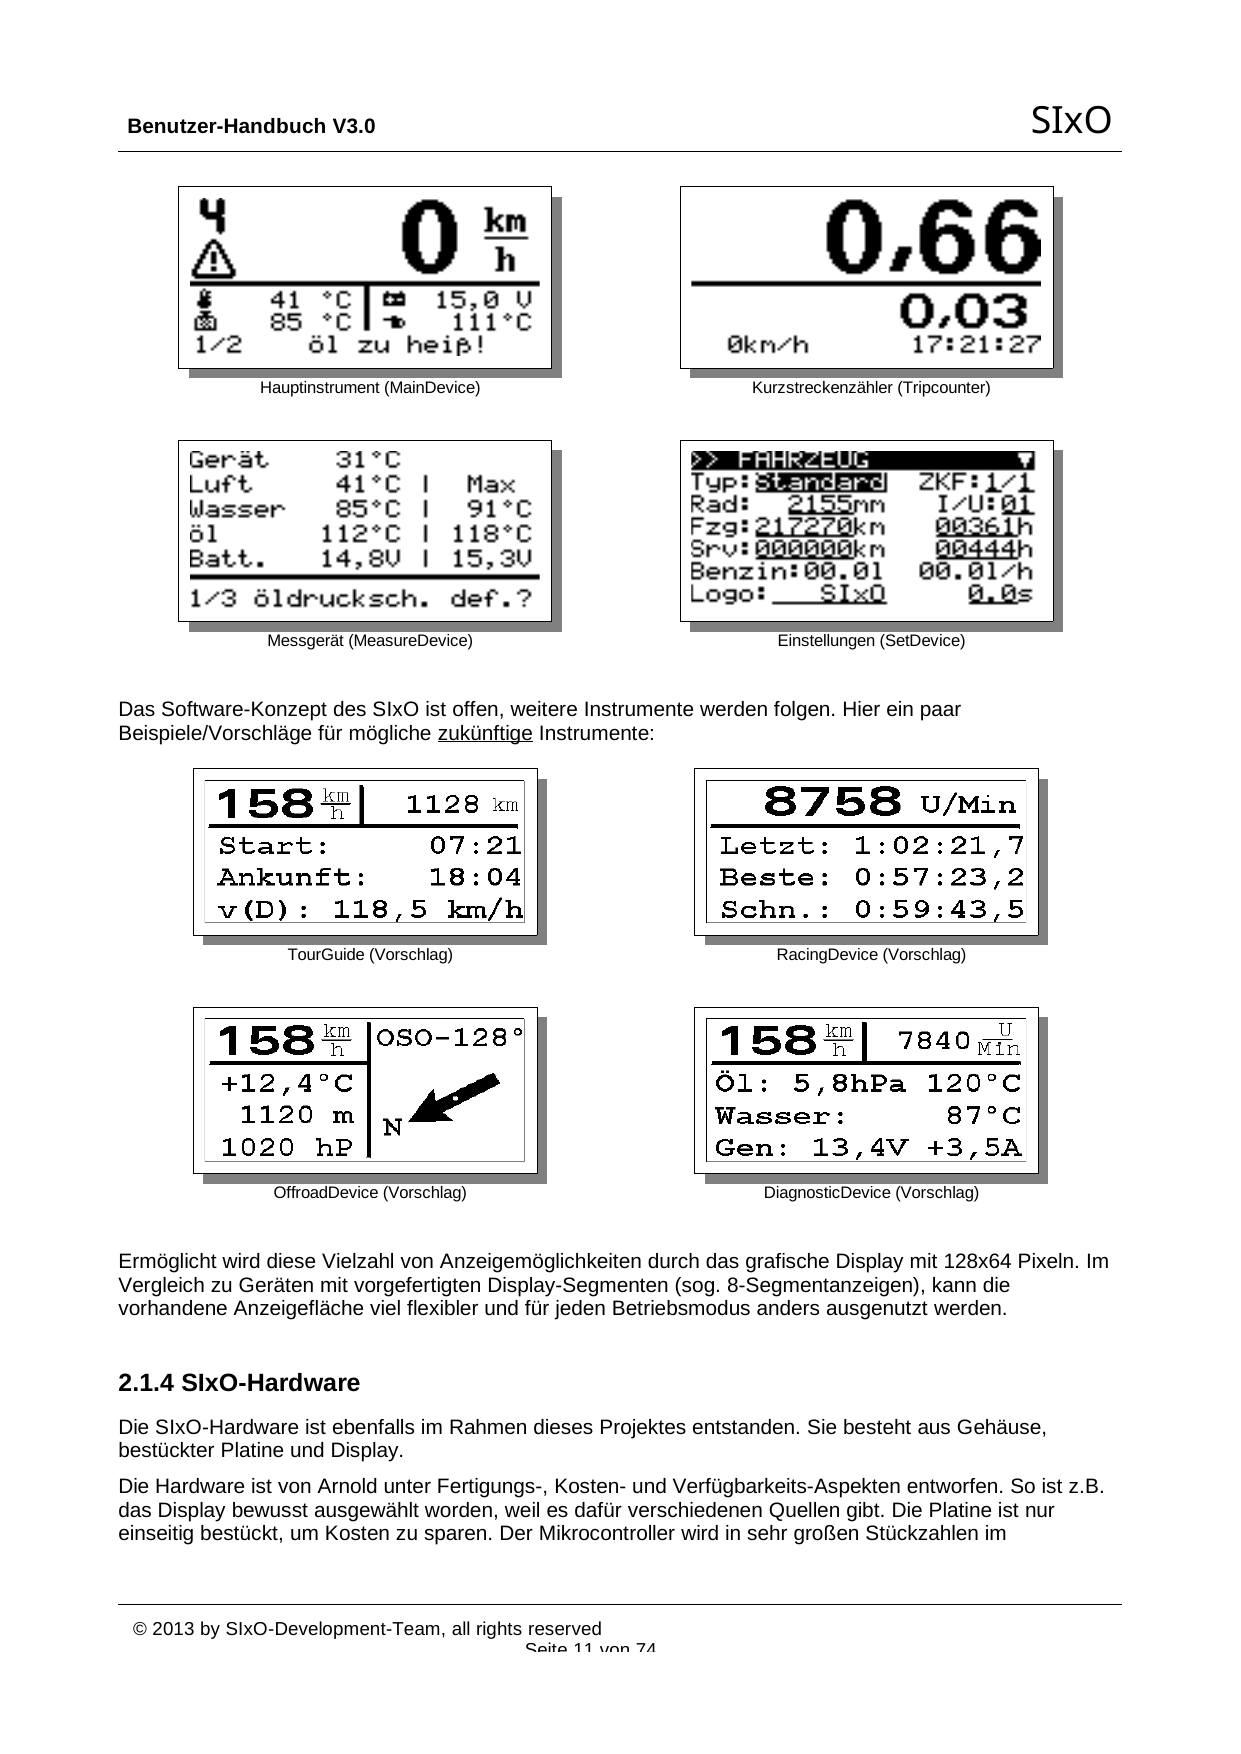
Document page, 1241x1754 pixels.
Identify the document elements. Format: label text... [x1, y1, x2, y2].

table_cell [621, 1001, 1122, 1208]
table_header [120, 762, 621, 1001]
picture [204, 780, 525, 923]
table_header [621, 762, 1122, 1001]
text Die SIxO-Hardware ist ebenfalls im Rahmen dieses Projektes entstanden. Sie besteht aus Gehäuse, bestückter Platine und Display. [118, 1415, 1122, 1462]
text Die Hardware ist von Arnold unter Fertigungs-, Kosten- und Verfügbarkeits-Aspekten entworfen. So ist z.B. das Display bewusst ausgewählt worden, weil es dafür verschiedenen Quellen gibt. Die Platine ist nur einseitig bestückt, um Kosten zu sparen. Der Mikrocontroller wird in sehr großen Stückzahlen im [118, 1475, 1122, 1545]
table_cell [621, 434, 1122, 656]
picture [706, 1018, 1027, 1162]
picture [190, 451, 540, 610]
picture [204, 1018, 525, 1162]
table_cell [120, 1001, 621, 1208]
table_cell [120, 434, 621, 656]
picture [691, 198, 1041, 356]
subtitle SIxO-Hardware [118, 1369, 1122, 1397]
table_header [621, 180, 1122, 434]
table_header [120, 180, 621, 434]
text Ermöglicht wird diese Vielzahl von Anzeigemöglichkeiten durch das grafische Display mit 128x64 Pixeln. Im Vergleich zu Geräten mit vorgefertigten Display-Segmenten (sog. 8-Segmentanzeigen), kann die vorhandene Anzeigefläche viel flexibler und für jeden Betriebsmodus anders ausgenutzt werden. [118, 1250, 1122, 1320]
picture [706, 780, 1027, 923]
picture [691, 451, 1041, 610]
text Das Software-Konzept des SIxO ist offen, weitere Instrumente werden folgen. Hier ein paar Beispiele/Vorschläge für mögliche zukünftige Instrumente: [118, 697, 1122, 744]
picture [190, 198, 540, 356]
